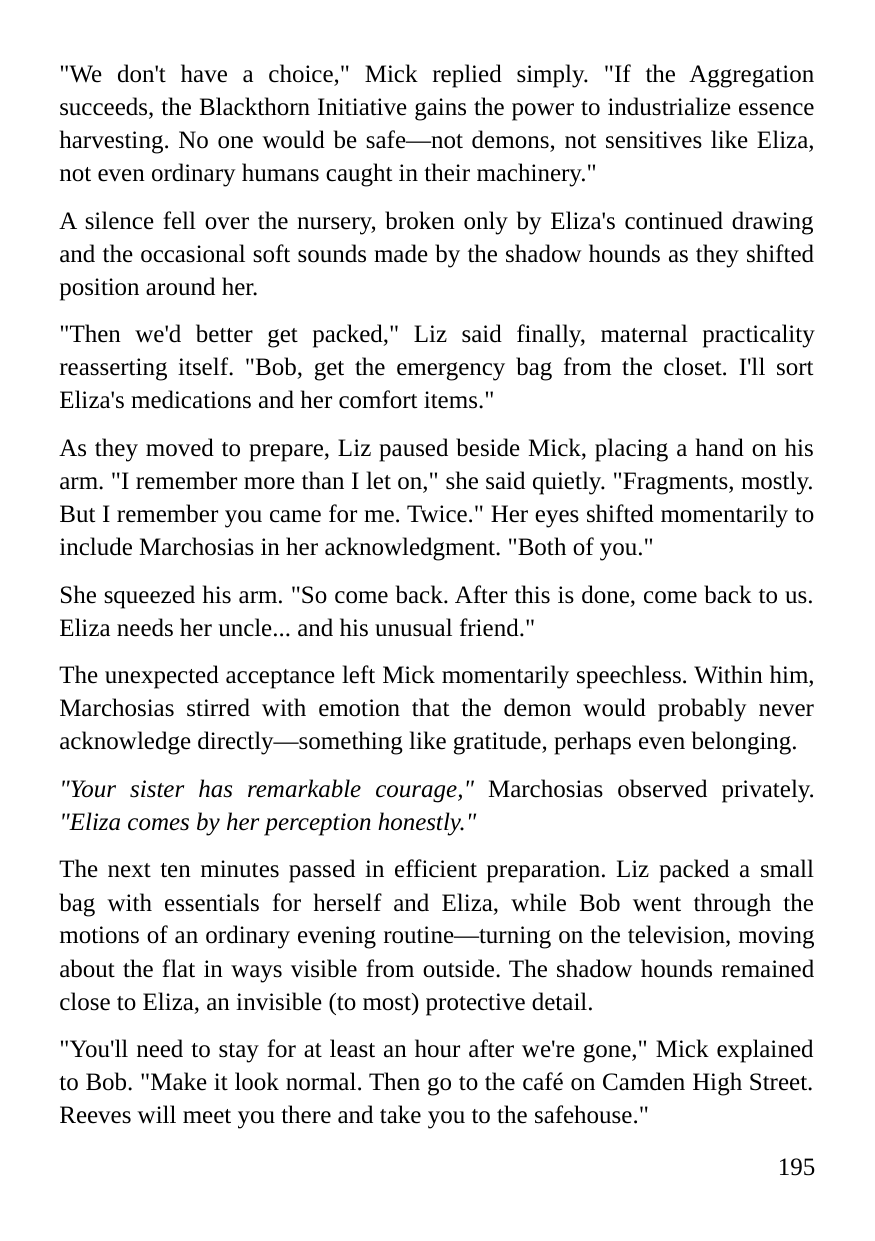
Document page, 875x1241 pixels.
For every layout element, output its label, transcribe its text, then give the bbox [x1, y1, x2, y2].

text "Then we'd better get packed," Liz said finally, maternal practicality reasserting itself. "Bob, get the emergency bag from the closet. I'll sort Eliza's medications and her comfort items." [59, 319, 815, 414]
text "Your sister has remarkable courage," Marchosias observed privately. "Eliza comes by her perception honestly." [59, 774, 815, 836]
text As they moved to prepare, Liz paused beside Mick, placing a hand on his arm. "I remember more than I let on," she said quietly. "Fragments, mostly. But I remember you came for me. Twice." Her eyes shifted momentarily to include Marchosias in her acknowledgment. "Both of you." [59, 433, 815, 561]
text The unexpected acceptance left Mick momentarily speechless. Within him, Marchosias stirred with emotion that the demon would probably never acknowledge directly—something like gratitude, perhaps even belonging. [59, 660, 815, 755]
text "We don't have a choice," Mick replied simply. "If the Aggregation succeeds, the Blackthorn Initiative gains the power to industrialize essence harvesting. No one would be safe—not demons, not sensitives like Eliza, not even ordinary humans caught in their machinery." [59, 59, 815, 187]
text The next ten minutes passed in efficient preparation. Liz packed a small bag with essentials for herself and Eliza, while Bob went through the motions of an ordinary evening routine—turning on the television, moving about the flat in ways visible from outside. The shadow hounds remained close to Eliza, an invisible (to most) protective detail. [59, 854, 815, 1015]
text "You'll need to stay for at least an hour after we're gone," Mick explained to Bob. "Make it look normal. Then go to the café on Camden High Street. Reeves will meet you there and take you to the safehouse." [59, 1034, 815, 1129]
text A silence fell over the nursery, broken only by Eliza's continued drawing and the occasional soft sounds made by the shadow hounds as they shifted position around her. [59, 206, 815, 301]
text She squeezed his arm. "So come back. After this is done, come back to us. Eliza needs her uncle... and his unusual friend." [59, 580, 815, 641]
